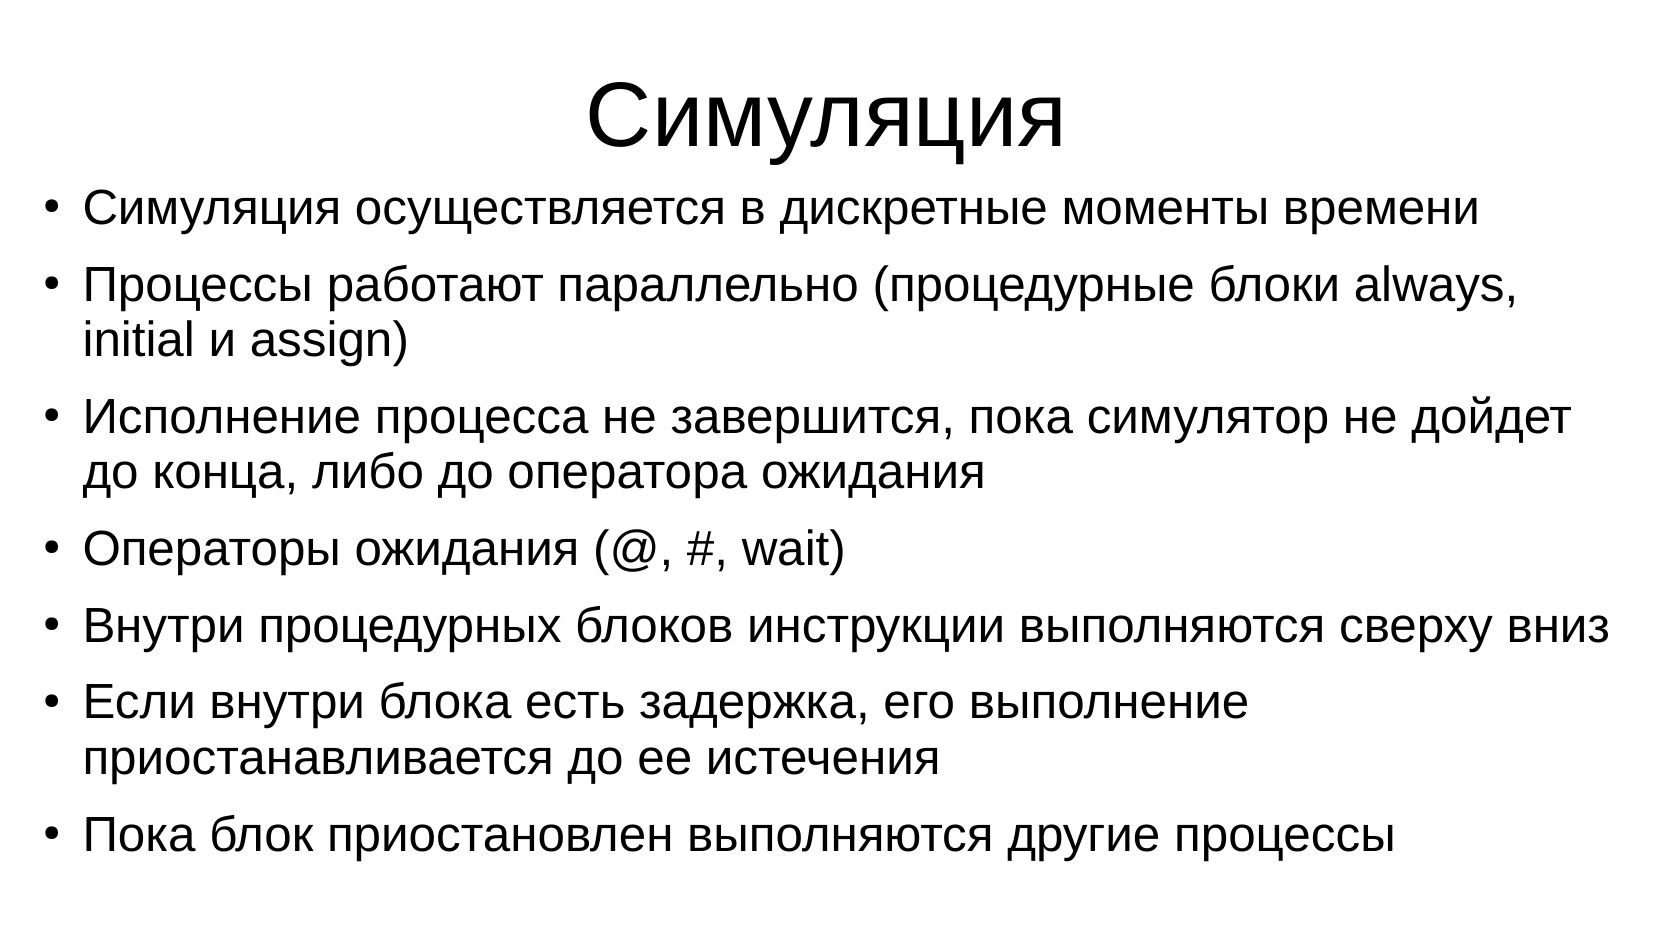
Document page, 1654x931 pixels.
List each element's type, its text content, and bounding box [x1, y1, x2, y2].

title Симуляция [82, 37, 1571, 193]
list Симуляция осуществляется в дискретные моменты времени Процессы работают параллельно (процедурные блоки always, initial и assign) Исполнение процесса не завершится, пока симулятор не дойдет до конца, либо до оператора ожидания Операторы ожидания (@, #, wait) Внутри процедурных блоков инструкции выполняются сверху вниз Если внутри блока есть задержка, его выполнение приостанавливается до ее истечения Пока блок приостановлен выполняются другие процессы [30, 180, 1621, 901]
